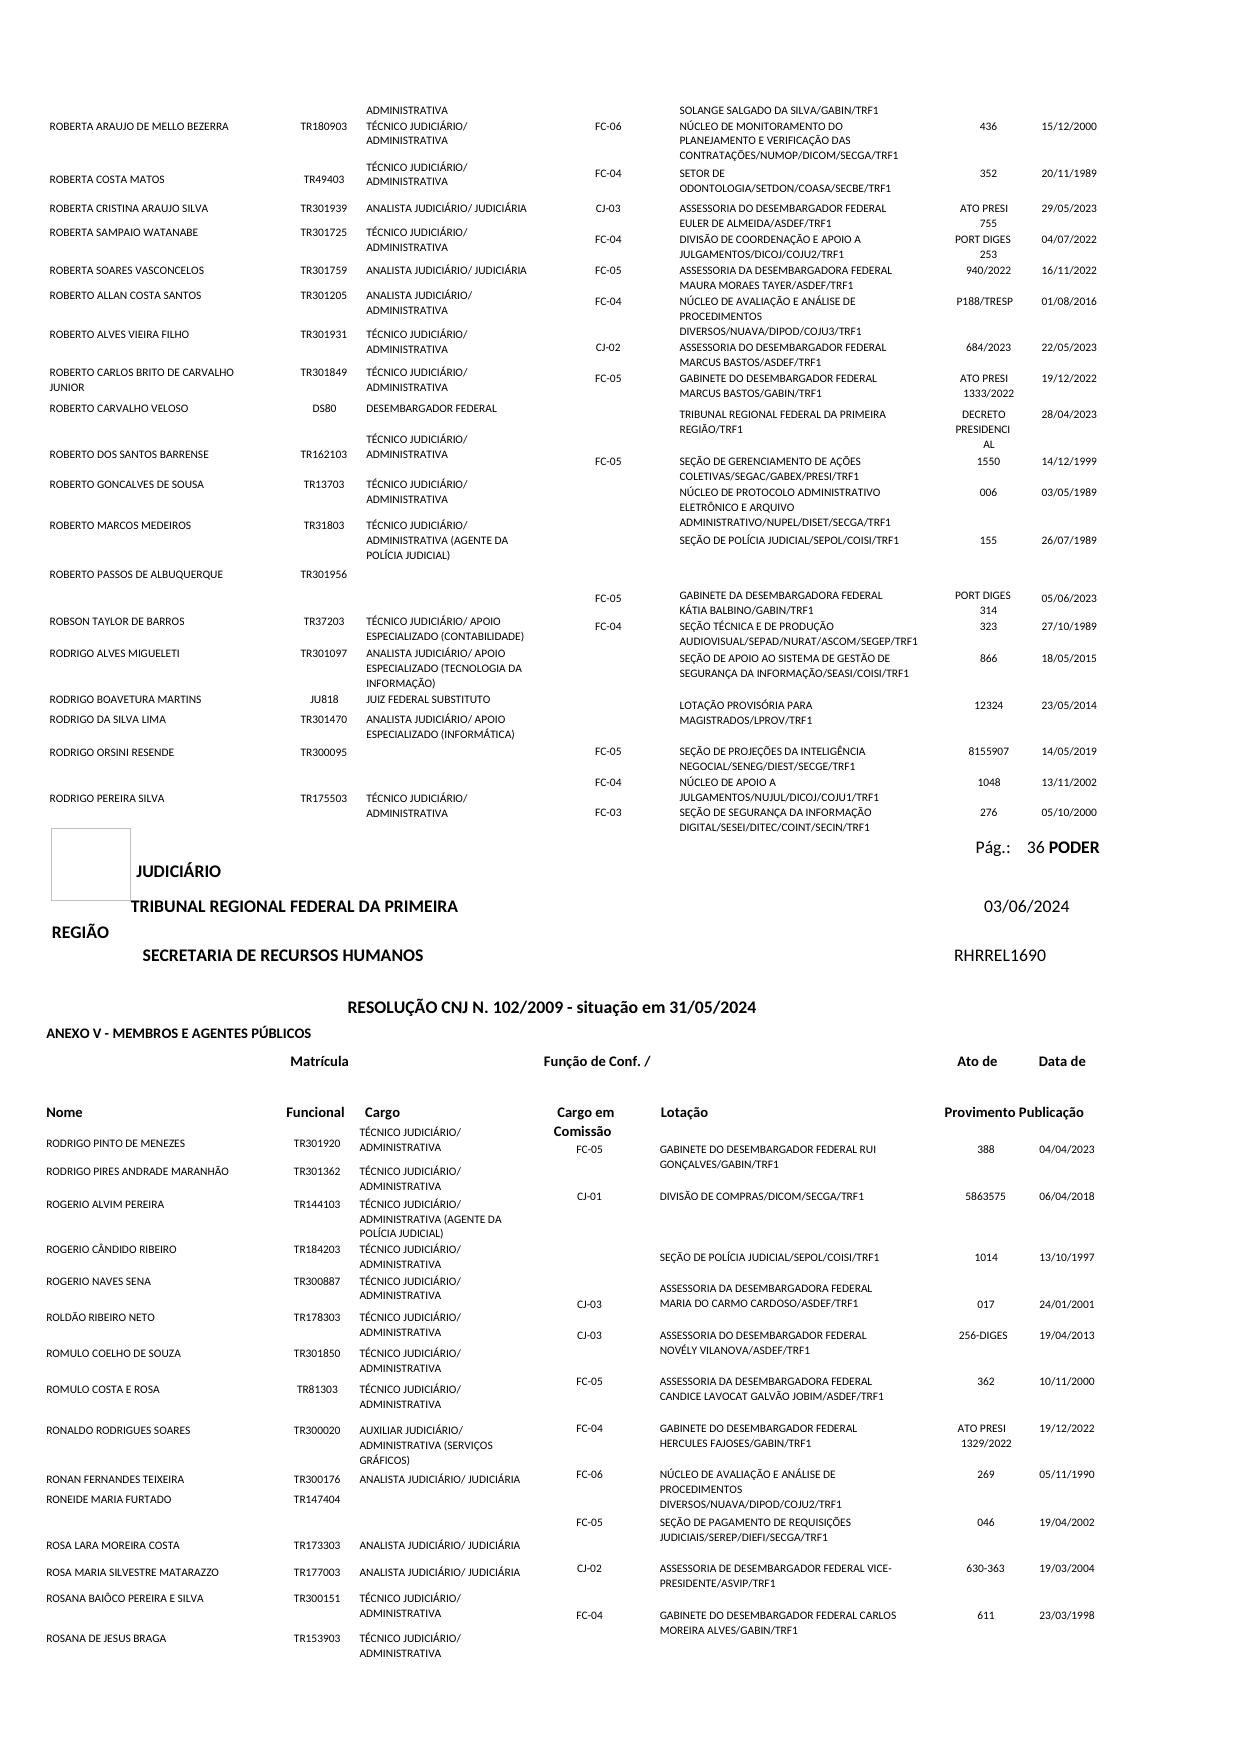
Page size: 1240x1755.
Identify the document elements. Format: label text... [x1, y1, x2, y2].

table_cell FC-05 [573, 579, 679, 619]
table_cell DIVISÃO DE COORDENAÇÃO E APOIO A JULGAMENTOS/DICOJ/COJU2/TRF1 [679, 232, 947, 263]
table_cell 19/04/2013 [1039, 1328, 1100, 1374]
table_cell GABINETE DO DESEMBARGADOR FEDERAL HERCULES FAJOSES/GABIN/TRF1 [660, 1421, 944, 1467]
table_cell 29/05/2023 [1041, 201, 1106, 232]
table_cell SETOR DE ODONTOLOGIA/SETDON/COASA/SECBE/TRF1 [679, 166, 947, 201]
table_cell DESEMBARGADOR FEDERAL [366, 401, 551, 433]
table_cell GABINETE DA DESEMBARGADORA FEDERAL KÁTIA BALBINO/GABIN/TRF1 [679, 579, 947, 619]
table_cell TR81303 [286, 1382, 359, 1423]
table_cell TR37203 [293, 614, 366, 647]
table_cell TÉCNICO JUDICIÁRIO/ ADMINISTRATIVA [359, 1164, 545, 1197]
table_cell [573, 103, 679, 119]
table_cell [573, 533, 679, 579]
table_cell [545, 1074, 1100, 1679]
table_cell TR300095 [293, 745, 366, 791]
table_cell Matrícula Função de Conf. / [46, 1044, 939, 1074]
table_cell NÚCLEO DE APOIO A 1048 JULGAMENTOS/NUJUL/DICOJ/COJU1/TRF1 [679, 775, 1041, 806]
table_cell 269 [953, 1468, 1039, 1515]
table_cell ROGERIO NAVES SENA [46, 1274, 286, 1310]
table_cell ASSESSORIA DA DESEMBARGADORA FEDERAL MAURA MORAES TAYER/ASDEF/TRF1 [679, 264, 947, 295]
table_cell ASSESSORIA DO DESEMBARGADOR FEDERAL EULER DE ALMEIDA/ASDEF/TRF1 [679, 201, 947, 232]
table_cell CJ-03 [573, 201, 679, 232]
table_cell CJ-03 [554, 1282, 659, 1328]
table_cell ROSA LARA MOREIRA COSTA [46, 1539, 286, 1565]
table_cell 940/2022 [947, 264, 1041, 295]
table_cell [944, 1515, 953, 1562]
table_cell NÚCLEO DE AVALIAÇÃO E ANÁLISE DE PROCEDIMENTOS DIVERSOS/NUAVA/DIPOD/COJU3/TRF1 [679, 295, 947, 340]
table_cell FC-05 [573, 264, 679, 295]
table_cell DECRETO PRESIDENCI AL [947, 408, 1041, 454]
table_cell ROSANA DE JESUS BRAGA [46, 1631, 286, 1669]
table_cell CJ-03 [554, 1328, 659, 1374]
table_cell ROSA MARIA SILVESTRE MATARAZZO [46, 1565, 286, 1591]
table_cell TÉCNICO JUDICIÁRIO/ ADMINISTRATIVA [359, 1310, 545, 1346]
table_cell GABINETE DO DESEMBARGADOR FEDERAL MARCUS BASTOS/GABIN/TRF1 [679, 371, 947, 408]
table_cell SEÇÃO DE POLÍCIA JUDICIAL/SEPOL/COISI/TRF1 [679, 533, 947, 579]
table_cell 5863575 [953, 1189, 1039, 1235]
table_cell [947, 103, 1041, 119]
table_cell 19/12/2022 [1041, 371, 1106, 408]
table_cell 05/11/1990 [1039, 1468, 1100, 1515]
table_cell TR147404 [286, 1492, 359, 1539]
table_cell TÉCNICO JUDICIÁRIO/ ADMINISTRATIVA [359, 1631, 545, 1669]
table_cell P188/TRESP [947, 295, 1041, 340]
table_cell 017 [953, 1282, 1039, 1328]
table_cell RONALDO RODRIGUES SOARES [46, 1423, 286, 1472]
table_cell TÉCNICO JUDICIÁRIO/ ADMINISTRATIVA [366, 433, 551, 477]
table_cell 14/12/1999 [1041, 454, 1106, 485]
table_cell 256-DIGES [953, 1328, 1039, 1374]
table_cell PORT DIGES 253 [947, 232, 1041, 263]
table_cell ATO PRESI 755 [947, 201, 1041, 232]
table_cell 1014 [953, 1235, 1039, 1282]
table_cell [944, 1142, 953, 1189]
table_header Funcional [286, 1104, 359, 1125]
table_cell JU818 [293, 692, 366, 712]
table_cell ROLDÃO RIBEIRO NETO [46, 1310, 286, 1346]
table_cell [554, 1235, 659, 1282]
table_cell RONEIDE MARIA FURTADO [46, 1492, 286, 1539]
table_cell SEÇÃO DE APOIO AO SISTEMA DE GESTÃO DE 866 SEGURANÇA DA INFORMAÇÃO/SEASI/COISI/TRF1 [679, 652, 1041, 698]
table_cell ATO PRESI 1333/2022 [947, 371, 1041, 408]
table_cell TR301850 [286, 1346, 359, 1382]
table_cell TÉCNICO JUDICIÁRIO/ ADMINISTRATIVA [359, 1382, 545, 1423]
table_cell 28/04/2023 [1041, 408, 1106, 454]
table_cell ANALISTA JUDICIÁRIO/ JUDICIÁRIA [366, 201, 551, 226]
table_cell ROBERTA SAMPAIO WATANABE [49, 226, 293, 263]
table_cell 24/01/2001 [1039, 1282, 1100, 1328]
table_cell [46, 1669, 545, 1679]
table_cell TÉCNICO JUDICIÁRIO/ ADMINISTRATIVA [359, 1346, 545, 1382]
table_cell 684/2023 [947, 340, 1041, 371]
table_cell [46, 1074, 545, 1104]
table_cell PORT DIGES 314 [947, 579, 1041, 619]
table_cell 10/11/2000 [1039, 1375, 1100, 1421]
table_cell ANALISTA JUDICIÁRIO/ JUDICIÁRIA [366, 263, 551, 288]
table_cell SEÇÃO DE PROJEÇÕES DA INTELIGÊNCIA 8155907 NEGOCIAL/SENEG/DIEST/SECGE/TRF1 [679, 745, 1041, 775]
table_cell TR49403 [293, 160, 366, 201]
table_cell FC-05 [554, 1142, 659, 1189]
table_cell TÉCNICO JUDICIÁRIO/ ADMINISTRATIVA [359, 1243, 545, 1274]
table_cell ANALISTA JUDICIÁRIO/ APOIO ESPECIALIZADO (INFORMÁTICA) [366, 712, 551, 745]
table_cell TÉCNICO JUDICIÁRIO/ APOIO ESPECIALIZADO (CONTABILIDADE) [366, 614, 551, 647]
table_cell 611 [953, 1608, 1039, 1654]
table_cell FC-04 [573, 232, 679, 263]
table_cell [944, 1421, 953, 1467]
text REGIÃO [52, 921, 1101, 942]
table_cell FC-05 [554, 1515, 659, 1562]
table_cell TÉCNICO JUDICIÁRIO/ ADMINISTRATIVA (AGENTE DA POLÍCIA JUDICIAL) [366, 518, 551, 567]
table_cell 06/04/2018 [1039, 1189, 1100, 1235]
table_cell TR13703 [293, 477, 366, 518]
table_cell SEÇÃO DE SEGURANÇA DA INFORMAÇÃO 276 DIGITAL/SESEI/DITEC/COINT/SECIN/TRF1 [679, 806, 1041, 836]
table_cell 22/05/2023 [1041, 340, 1106, 371]
table_cell 04/04/2023 [1039, 1142, 1100, 1189]
table_cell 05/10/2000 [1041, 806, 1106, 836]
table_cell TRIBUNAL REGIONAL FEDERAL DA PRIMEIRA REGIÃO/TRF1 [679, 408, 947, 454]
table_cell TR301931 [293, 328, 366, 365]
table_cell 19/12/2022 [1039, 1421, 1100, 1467]
table_header Lotação [660, 1104, 944, 1142]
table_cell TR153903 [286, 1631, 359, 1669]
table_cell TÉCNICO JUDICIÁRIO/ ADMINISTRATIVA [366, 328, 551, 365]
table_cell TR180903 [293, 119, 366, 160]
table_cell TR300887 [286, 1274, 359, 1310]
table_cell ASSESSORIA DA DESEMBARGADORA FEDERAL CANDICE LAVOCAT GALVÃO JOBIM/ASDEF/TRF1 [660, 1375, 944, 1421]
table_cell NÚCLEO DE MONITORAMENTO DO PLANEJAMENTO E VERIFICAÇÃO DAS CONTRATAÇÕES/NUMOP/DICOM/SECGA/TRF1 [679, 119, 947, 166]
table_cell ROBSON TAYLOR DE BARROS [49, 614, 293, 647]
table_cell 20/11/1989 [1041, 166, 1106, 201]
table_cell TR301362 [286, 1164, 359, 1197]
table_cell RODRIGO PEREIRA SILVA [49, 791, 293, 822]
table_cell TR178303 [286, 1310, 359, 1346]
table_cell FC-03 [573, 806, 679, 836]
table_cell [573, 408, 679, 454]
table_cell RODRIGO ORSINI RESENDE [49, 745, 293, 791]
table_cell RODRIGO PIRES ANDRADE MARANHÃO [46, 1164, 286, 1197]
table_cell GABINETE DO DESEMBARGADOR FEDERAL RUI GONÇALVES/GABIN/TRF1 [660, 1142, 944, 1189]
table_cell [944, 1282, 953, 1328]
table_header RHRREL1690 [939, 945, 1086, 1044]
table_cell ROBERTO ALLAN COSTA SANTOS [49, 288, 293, 327]
table_cell TR301097 [293, 647, 366, 692]
table_cell [293, 103, 366, 119]
table_cell ROBERTO CARLOS BRITO DE CARVALHO JUNIOR [49, 365, 293, 401]
table_cell ROMULO COSTA E ROSA [46, 1382, 286, 1423]
table_cell TR300176 [286, 1473, 359, 1492]
table_cell 436 [947, 119, 1041, 166]
table_cell [49, 103, 293, 119]
table_cell ROBERTO MARCOS MEDEIROS [49, 518, 293, 567]
table_cell TR175503 [293, 791, 366, 822]
table_cell 14/05/2019 [1041, 745, 1106, 775]
table_cell TÉCNICO JUDICIÁRIO/ ADMINISTRATIVA [359, 1591, 545, 1631]
table_cell TR31803 [293, 518, 366, 567]
table_cell ROBERTA SOARES VASCONCELOS [49, 263, 293, 288]
table_cell [1041, 103, 1106, 119]
table_cell FC-04 [554, 1421, 659, 1467]
text Pág.: 36 PODER JUDICIÁRIO [131, 836, 1101, 882]
table_cell TR301725 [293, 226, 366, 263]
table_cell TR184203 [286, 1243, 359, 1274]
table_cell ANALISTA JUDICIÁRIO/ JUDICIÁRIA [359, 1473, 545, 1492]
table_cell AUDIOVISUAL/SEPAD/NURAT/ASCOM/SEGEP/TRF1 [679, 635, 1041, 652]
table_cell ROMULO COELHO DE SOUZA [46, 1346, 286, 1382]
table_cell SEÇÃO DE GERENCIAMENTO DE AÇÕES COLETIVAS/SEGAC/GABEX/PRESI/TRF1 [679, 454, 947, 485]
table_header SECRETARIA DE RECURSOS HUMANOS RESOLUÇÃO CNJ N. 102/2009 - situação em 31/05/2024 ANEXO V - MEMBROS E AGENTES PÚBLICOS [46, 945, 939, 1044]
table_cell TR177003 [286, 1565, 359, 1591]
table_cell 15/12/2000 [1041, 119, 1106, 166]
table_header [49, 103, 562, 836]
table_cell TR301759 [293, 263, 366, 288]
table_cell SOLANGE SALGADO DA SILVA/GABIN/TRF1 [679, 103, 947, 119]
table_cell [359, 1492, 545, 1539]
table_cell [366, 568, 551, 614]
table_cell 04/07/2022 [1041, 232, 1106, 263]
table_cell [944, 1562, 953, 1608]
table_cell ASSESSORIA DO DESEMBARGADOR FEDERAL MARCUS BASTOS/ASDEF/TRF1 [679, 340, 947, 371]
table_cell ASSESSORIA DO DESEMBARGADOR FEDERAL NOVÉLY VILANOVA/ASDEF/TRF1 [660, 1328, 944, 1374]
table_cell 19/04/2002 [1039, 1515, 1100, 1562]
table_header Nome [46, 1104, 286, 1125]
table_cell FC-04 [573, 295, 679, 340]
table_cell CJ-02 [573, 340, 679, 371]
table_cell 01/08/2016 [1041, 295, 1106, 340]
table_cell TR144103 [286, 1197, 359, 1242]
table_cell [944, 1468, 953, 1515]
table_header [1086, 945, 1100, 1044]
table_cell Ato de Data de [939, 1044, 1086, 1074]
table_cell 03/05/1989 [1041, 485, 1106, 533]
table_cell RONAN FERNANDES TEIXEIRA [46, 1473, 286, 1492]
table_cell [944, 1235, 953, 1282]
table_cell RODRIGO DA SILVA LIMA [49, 712, 293, 745]
table_cell TR301956 [293, 568, 366, 614]
table_header [52, 829, 130, 836]
table_cell FC-04 [573, 619, 679, 652]
table_cell TR301205 [293, 288, 366, 327]
table_cell 18/05/2015 [1041, 652, 1106, 698]
table_cell TÉCNICO JUDICIÁRIO/ ADMINISTRATIVA (AGENTE DA POLÍCIA JUDICIAL) [359, 1197, 545, 1242]
table_cell 26/07/1989 [1041, 533, 1106, 579]
table_cell RODRIGO PINTO DE MENEZES [46, 1125, 286, 1164]
table_cell ADMINISTRATIVA [366, 103, 551, 119]
table_cell [366, 745, 551, 791]
table_cell 16/11/2022 [1041, 264, 1106, 295]
table_cell 23/05/2014 [1041, 698, 1106, 744]
table_cell FC-05 [573, 454, 679, 485]
table_cell GABINETE DO DESEMBARGADOR FEDERAL CARLOS MOREIRA ALVES/GABIN/TRF1 [660, 1608, 944, 1654]
table_cell [944, 1608, 953, 1654]
table_cell FC-05 [554, 1375, 659, 1421]
table_cell TR300020 [286, 1423, 359, 1472]
table_cell TR301849 [293, 365, 366, 401]
table_cell 323 [947, 619, 1041, 634]
table_cell FC-05 [573, 745, 679, 775]
table_cell FC-04 [573, 166, 679, 201]
table_cell ANALISTA JUDICIÁRIO/ JUDICIÁRIA [359, 1539, 545, 1565]
table_cell FC-06 [573, 119, 679, 166]
table_cell FC-04 [554, 1608, 659, 1654]
table_header Cargo em Comissão [554, 1104, 659, 1142]
table_cell ROBERTO CARVALHO VELOSO [49, 401, 293, 433]
table_cell 1550 [947, 454, 1041, 485]
table_cell DS80 [293, 401, 366, 433]
table_cell ROGERIO ALVIM PEREIRA [46, 1197, 286, 1242]
table_cell ANALISTA JUDICIÁRIO/ ADMINISTRATIVA [366, 288, 551, 327]
table_cell ATO PRESI 1329/2022 [953, 1421, 1039, 1467]
table_cell NÚCLEO DE PROTOCOLO ADMINISTRATIVO ELETRÔNICO E ARQUIVO ADMINISTRATIVO/NUPEL/DISET/SECGA/TRF1 [679, 485, 947, 533]
table_cell TÉCNICO JUDICIÁRIO/ ADMINISTRATIVA [359, 1274, 545, 1310]
table_cell 006 [947, 485, 1041, 533]
table_cell 13/10/1997 [1039, 1235, 1100, 1282]
table_cell ROGERIO CÂNDIDO RIBEIRO [46, 1243, 286, 1274]
table_cell RODRIGO ALVES MIGUELETI [49, 647, 293, 692]
text TRIBUNAL REGIONAL FEDERAL DA PRIMEIRA 03/06/2024 [46, 890, 1101, 918]
table_cell ROBERTO PASSOS DE ALBUQUERQUE [49, 568, 293, 614]
table_cell 19/03/2004 [1039, 1562, 1100, 1608]
table_cell TR301920 [286, 1125, 359, 1164]
table_cell SEÇÃO DE PAGAMENTO DE REQUISIÇÕES JUDICIAIS/SEREP/DIEFI/SECGA/TRF1 [660, 1515, 944, 1562]
table_cell TÉCNICO JUDICIÁRIO/ ADMINISTRATIVA [359, 1125, 545, 1164]
table_cell TÉCNICO JUDICIÁRIO/ ADMINISTRATIVA [366, 160, 551, 201]
table_cell TÉCNICO JUDICIÁRIO/ ADMINISTRATIVA [366, 477, 551, 518]
table_cell TR301470 [293, 712, 366, 745]
table_cell TR300151 [286, 1591, 359, 1631]
table_cell [573, 652, 679, 698]
table_cell 23/03/1998 [1039, 1608, 1100, 1654]
table_cell ROBERTA COSTA MATOS [49, 160, 293, 201]
table_cell TR301939 [293, 201, 366, 226]
table_cell [1086, 1044, 1100, 1074]
table_cell ROBERTA CRISTINA ARAUJO SILVA [49, 201, 293, 226]
table_cell 352 [947, 166, 1041, 201]
table_header Provimento Publicação [944, 1104, 1100, 1142]
table_cell ROBERTA ARAUJO DE MELLO BEZERRA [49, 119, 293, 160]
table_cell NÚCLEO DE AVALIAÇÃO E ANÁLISE DE PROCEDIMENTOS DIVERSOS/NUAVA/DIPOD/COJU2/TRF1 [660, 1468, 944, 1515]
table_cell AUXILIAR JUDICIÁRIO/ ADMINISTRATIVA (SERVIÇOS GRÁFICOS) [359, 1423, 545, 1472]
text [52, 836, 130, 882]
table_cell ROBERTO ALVES VIEIRA FILHO [49, 328, 293, 365]
table_cell [944, 1328, 953, 1374]
table_cell 630-363 [953, 1562, 1039, 1608]
table_cell TÉCNICO JUDICIÁRIO/ ADMINISTRATIVA [366, 119, 551, 160]
table_cell [573, 485, 679, 533]
table_cell ROBERTO DOS SANTOS BARRENSE [49, 433, 293, 477]
table_cell CJ-02 [554, 1562, 659, 1608]
table_cell 362 [953, 1375, 1039, 1421]
table_cell [944, 1189, 953, 1235]
table_cell 046 [953, 1515, 1039, 1562]
table_cell TÉCNICO JUDICIÁRIO/ ADMINISTRATIVA [366, 791, 551, 822]
table_cell ROSANA BAIÔCO PEREIRA E SILVA [46, 1591, 286, 1631]
table_cell JUIZ FEDERAL SUBSTITUTO [366, 692, 551, 712]
table_cell ASSESSORIA DA DESEMBARGADORA FEDERAL MARIA DO CARMO CARDOSO/ASDEF/TRF1 [660, 1282, 944, 1328]
table_cell DIVISÃO DE COMPRAS/DICOM/SECGA/TRF1 [660, 1189, 944, 1235]
table_cell 27/10/1989 [1041, 619, 1106, 652]
table_cell 155 [947, 533, 1041, 579]
table_cell SEÇÃO DE POLÍCIA JUDICIAL/SEPOL/COISI/TRF1 [660, 1235, 944, 1282]
table_cell SEÇÃO TÉCNICA E DE PRODUÇÃO [679, 619, 947, 634]
table_cell RODRIGO BOAVETURA MARTINS [49, 692, 293, 712]
table_cell TR162103 [293, 433, 366, 477]
table_cell CJ-01 [554, 1189, 659, 1235]
table_cell ANALISTA JUDICIÁRIO/ APOIO ESPECIALIZADO (TECNOLOGIA DA INFORMAÇÃO) [366, 647, 551, 692]
table_cell ANALISTA JUDICIÁRIO/ JUDICIÁRIA [359, 1565, 545, 1591]
table_cell [944, 1375, 953, 1421]
table_cell ASSESSORIA DE DESEMBARGADOR FEDERAL VICE- PRESIDENTE/ASVIP/TRF1 [660, 1562, 944, 1608]
table_header Cargo [359, 1104, 545, 1125]
table_cell TÉCNICO JUDICIÁRIO/ ADMINISTRATIVA [366, 226, 551, 263]
table_cell ROBERTO GONCALVES DE SOUSA [49, 477, 293, 518]
table_cell 388 [953, 1142, 1039, 1189]
table_cell FC-04 [573, 775, 679, 806]
table_cell 13/11/2002 [1041, 775, 1106, 806]
table_cell LOTAÇÃO PROVISÓRIA PARA 12324 MAGISTRADOS/LPROV/TRF1 [679, 698, 1041, 744]
table_cell FC-06 [554, 1468, 659, 1515]
table_header [562, 103, 1106, 836]
table_cell TR173303 [286, 1539, 359, 1565]
table_cell FC-05 [573, 371, 679, 408]
table_cell 05/06/2023 [1041, 579, 1106, 619]
table_cell TÉCNICO JUDICIÁRIO/ ADMINISTRATIVA [366, 365, 551, 401]
table_cell [573, 698, 679, 744]
